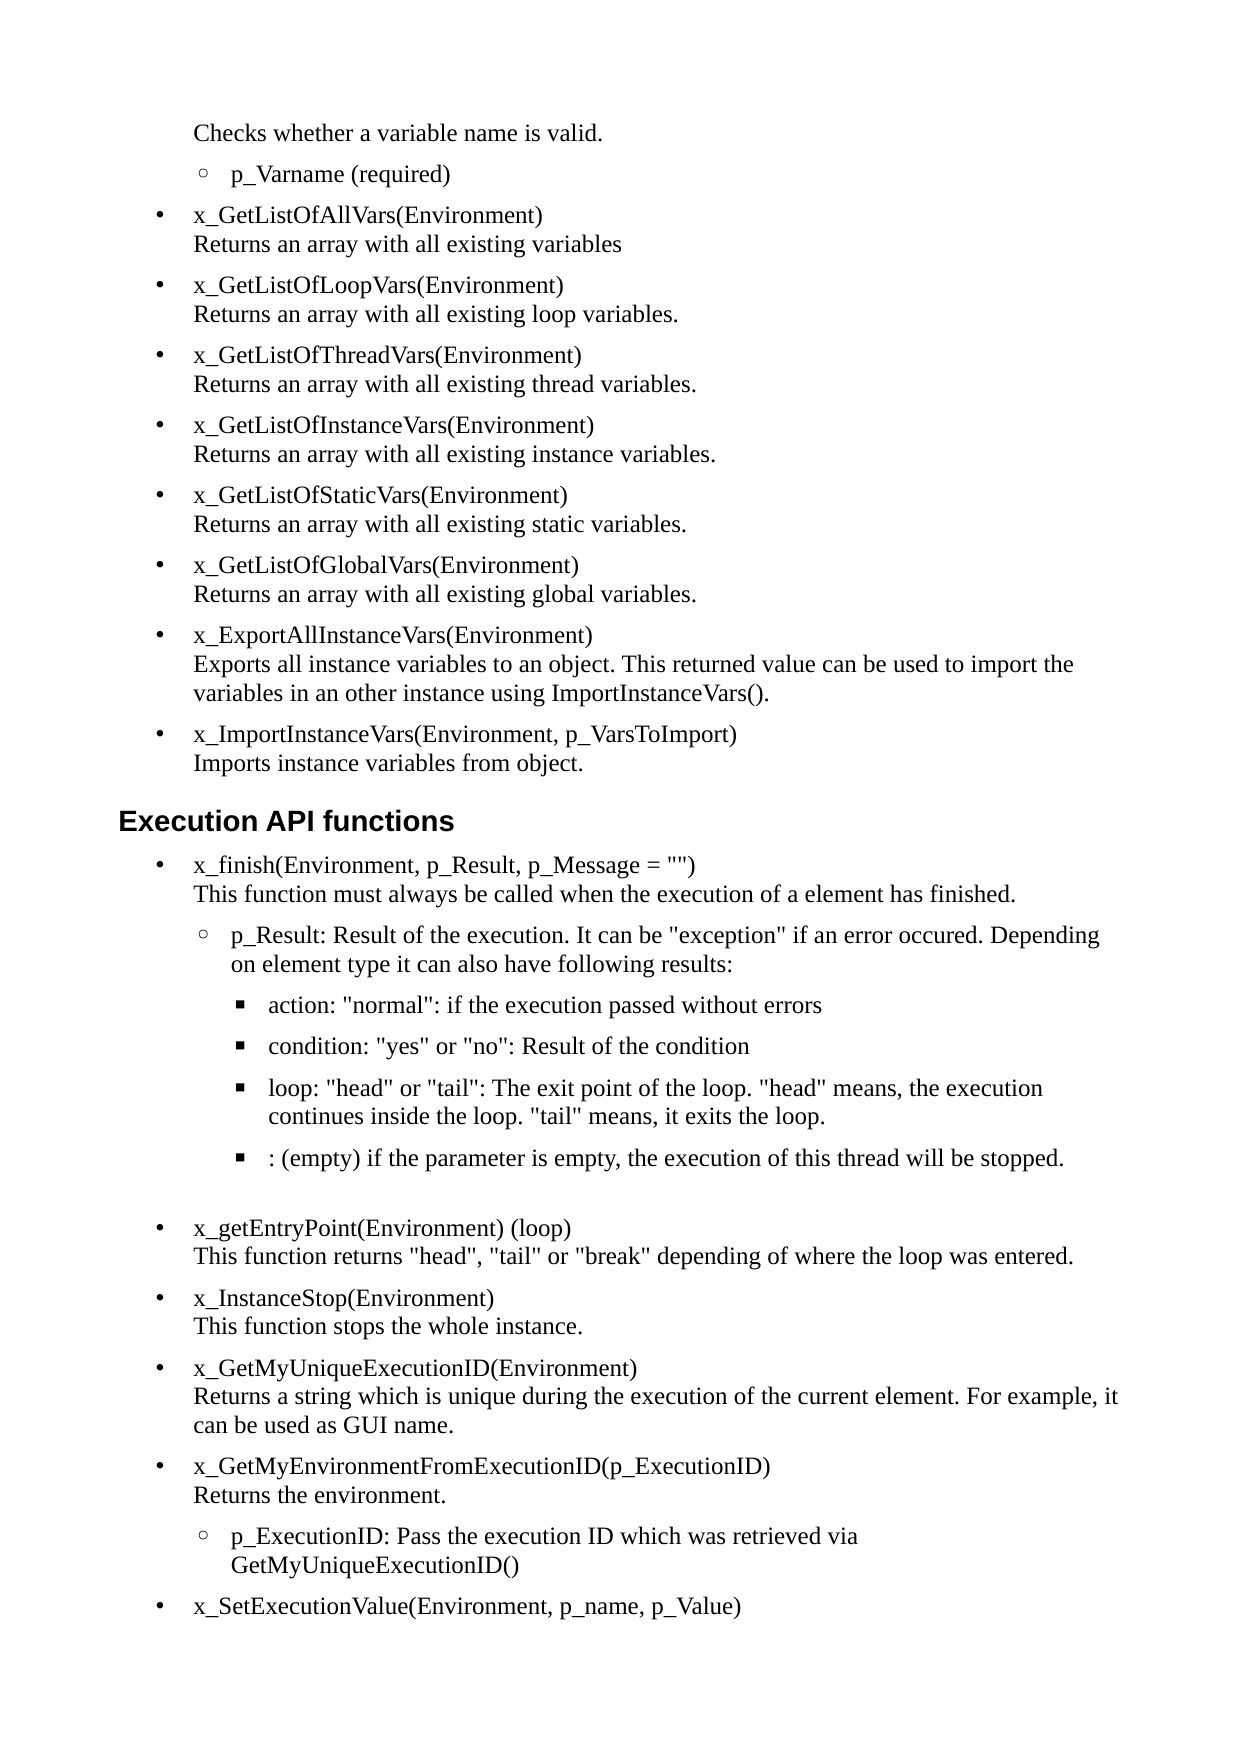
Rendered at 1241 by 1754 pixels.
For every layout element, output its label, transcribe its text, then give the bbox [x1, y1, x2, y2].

list x_GetMyEnvironmentFromExecutionID(p_ExecutionID) Returns the environment. [156, 1451, 1122, 1509]
list x_GetListOfLoopVars(Environment) Returns an array with all existing loop variables. [156, 271, 1122, 328]
list Checks whether a variable name is valid. [156, 118, 1122, 147]
list x_getEntryPoint(Environment) (loop) This function returns "head", "tail" or "break" depending of where the loop was entered. [156, 1213, 1122, 1270]
list : (empty) if the parameter is empty, the execution of this thread will be stopped. [231, 1143, 1122, 1200]
subtitle Execution API functions [118, 804, 1122, 838]
list x_GetListOfInstanceVars(Environment) Returns an array with all existing instance variables. [156, 411, 1122, 468]
list x_GetListOfThreadVars(Environment) Returns an array with all existing thread variables. [156, 341, 1122, 398]
list x_InstanceStop(Environment) This function stops the whole instance. [156, 1283, 1122, 1340]
list x_ExportAllInstanceVars(Environment) Exports all instance variables to an object. This returned value can be used to import the variables in an other instance using ImportInstanceVars(). [156, 621, 1122, 707]
list x_GetListOfGlobalVars(Environment) Returns an array with all existing global variables. [156, 551, 1122, 608]
list action: "normal": if the execution passed without errors [231, 990, 1122, 1019]
list condition: "yes" or "no": Result of the condition [231, 1031, 1122, 1060]
list x_GetListOfAllVars(Environment) Returns an array with all existing variables [156, 201, 1122, 258]
list x_ImportInstanceVars(Environment, p_VarsToImport) Imports instance variables from object. [156, 719, 1122, 777]
list p_Varname (required) [193, 159, 1122, 188]
list p_ExecutionID: Pass the execution ID which was retrieved via GetMyUniqueExecutionID() [193, 1521, 1122, 1579]
list loop: "head" or "tail": The exit point of the loop. "head" means, the execution continues inside the loop. "tail" means, it exits the loop. [231, 1073, 1122, 1130]
list p_Result: Result of the execution. It can be "exception" if an error occured. Depending on element type it can also have following results: [193, 920, 1122, 978]
list x_SetExecutionValue(Environment, p_name, p_Value) [156, 1591, 1122, 1620]
list x_GetMyUniqueExecutionID(Environment) Returns a string which is unique during the execution of the current element. For example, it can be used as GUI name. [156, 1353, 1122, 1439]
list x_GetListOfStaticVars(Environment) Returns an array with all existing static variables. [156, 481, 1122, 538]
list x_finish(Environment, p_Result, p_Message = "") This function must always be called when the execution of a element has finished. [156, 850, 1122, 908]
